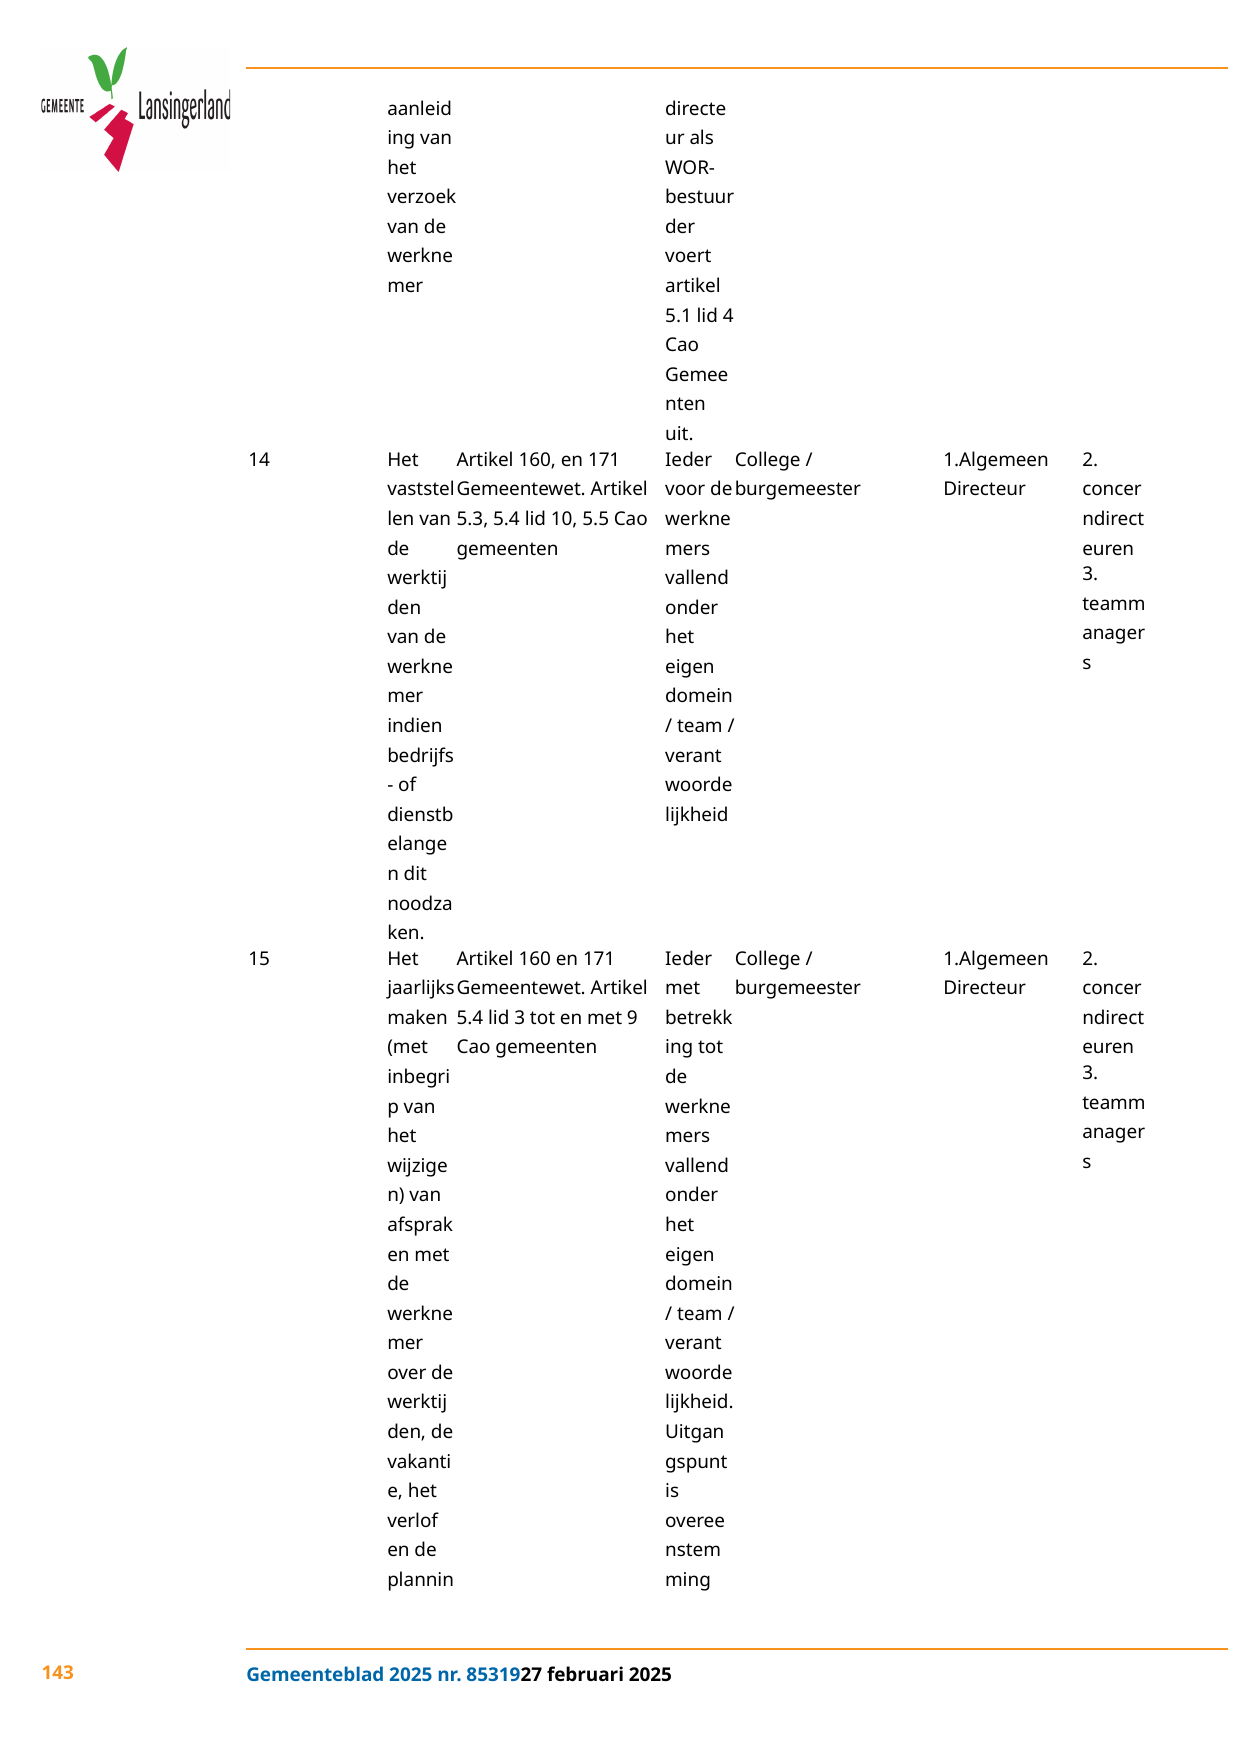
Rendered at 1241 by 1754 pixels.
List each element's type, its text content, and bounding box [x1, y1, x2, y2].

table_cell directeur als WOR-bestuurder voert artikel 5.1 lid 4 Cao Gemeenten uit. [665, 95, 734, 446]
table_cell 14 [248, 446, 387, 945]
table_cell 2. concerndirecteuren [1082, 945, 1152, 1059]
table_cell 1.Algemeen Directeur [943, 945, 1082, 1592]
table_cell [456, 95, 665, 446]
table_cell [735, 95, 943, 446]
table_cell 15 [248, 945, 387, 1592]
picture [41, 47, 231, 172]
table_cell Artikel 160 en 171 Gemeentewet. Artikel 5.4 lid 3 tot en met 9 Cao gemeenten [456, 945, 665, 1592]
table_cell Artikel 160, en 171 Gemeentewet. Artikel 5.3, 5.4 lid 10, 5.5 Cao gemeenten [456, 446, 665, 945]
table_cell College / burgemeester [735, 945, 943, 1592]
table_cell 1.Algemeen Directeur [943, 446, 1082, 945]
table_cell [943, 95, 1082, 446]
table_cell 3. teammanagers [1082, 1060, 1152, 1592]
table_cell Het vaststellen van de werktijden van de werknemer indien bedrijfs- of dienstbelangen dit noodzaken. [387, 446, 456, 945]
table_cell [1082, 95, 1152, 446]
table_cell [248, 95, 387, 446]
table_cell aanleiding van het verzoek van de werknemer [387, 95, 456, 446]
table_cell Ieder voor de werknemers vallend onder het eigen domein / team / verantwoordelijkheid [665, 446, 734, 945]
table_cell 3. teammanagers [1082, 560, 1152, 945]
table_cell Het jaarlijks maken (met inbegrip van het wijzigen) van afspraken met de werknemer over de werktijden, de vakantie, het verlof en de plannin [387, 945, 456, 1592]
table_cell College / burgemeester [735, 446, 943, 945]
table_cell Ieder met betrekking tot de werknemers vallend onder het eigen domein / team / verantwoordelijkheid. Uitgangspunt is overeenstemming [665, 945, 734, 1592]
table_cell 2. concerndirecteuren [1082, 446, 1152, 560]
